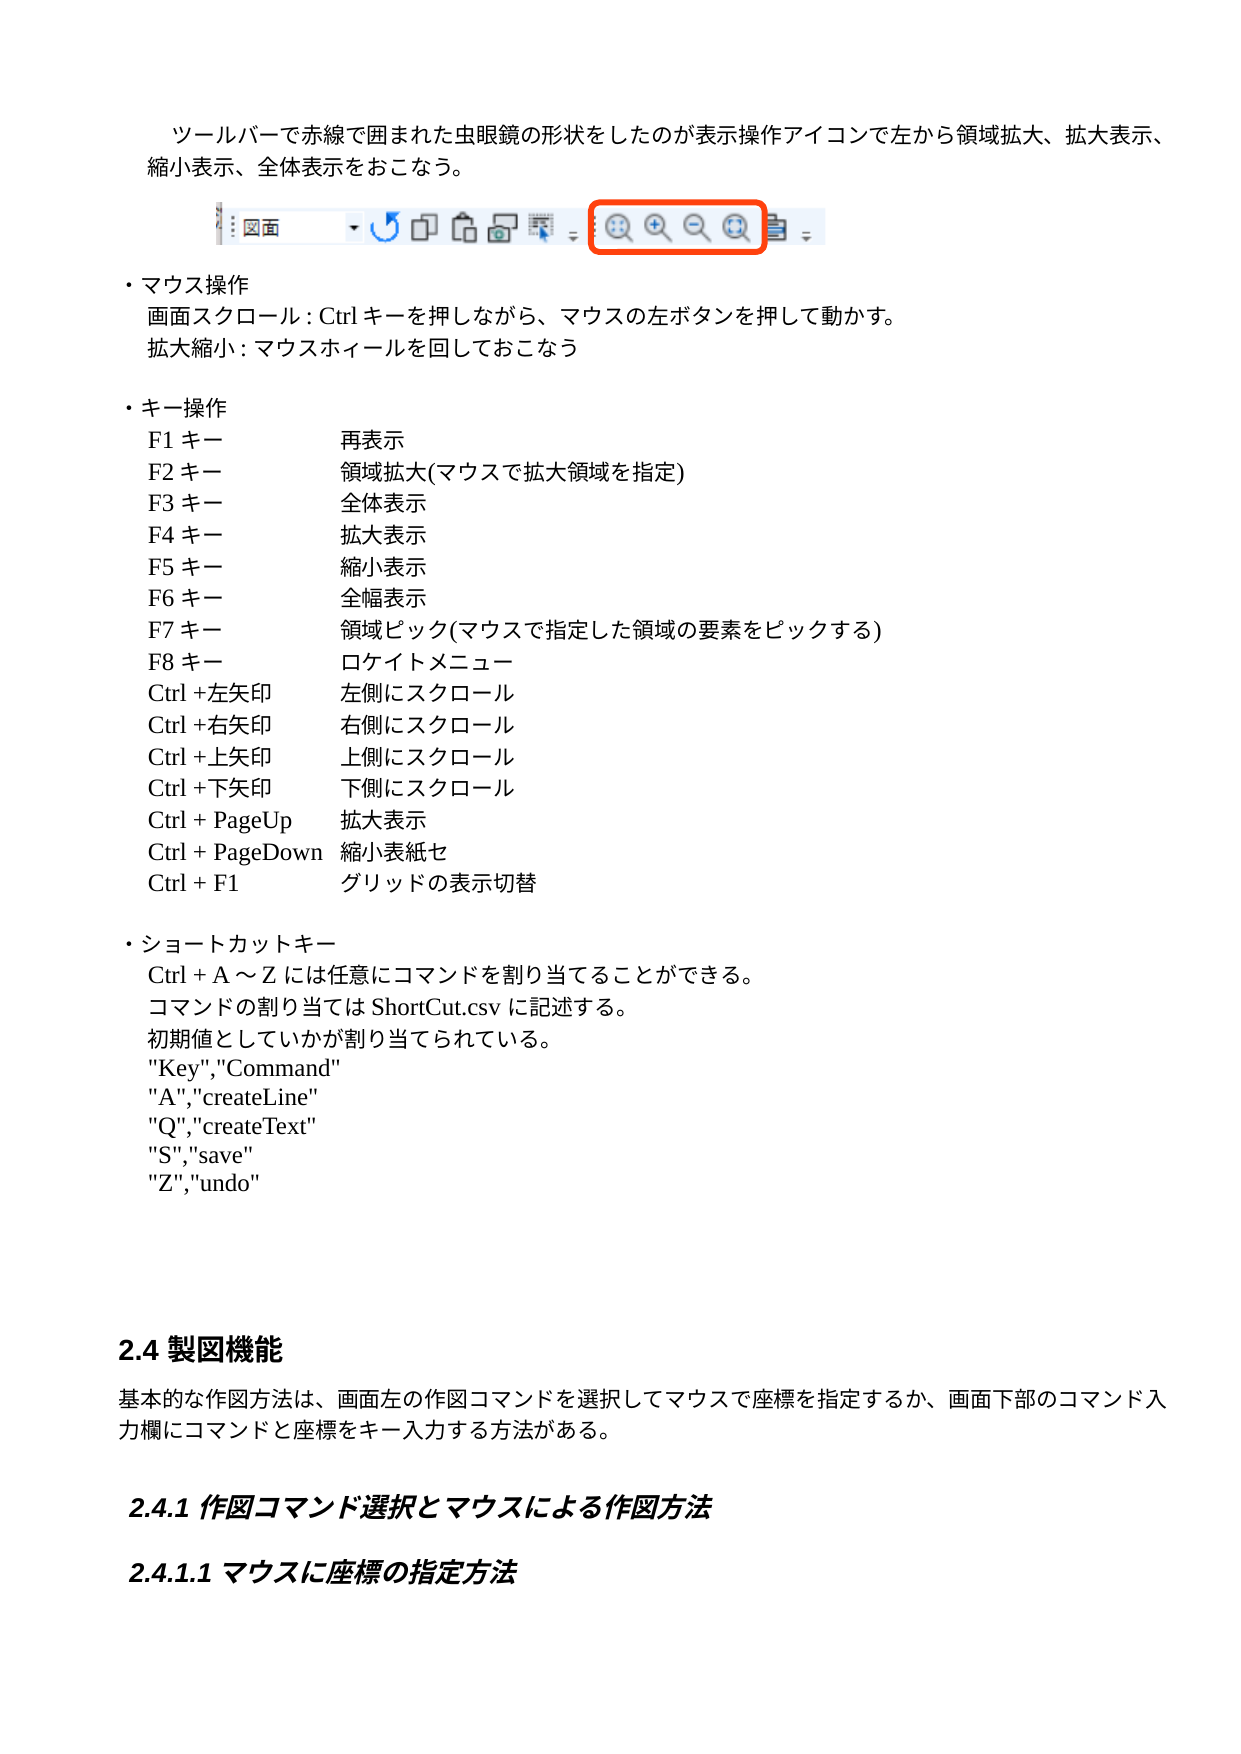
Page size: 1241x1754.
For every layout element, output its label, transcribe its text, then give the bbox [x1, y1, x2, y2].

text F6 キー 全幅表示 [148, 581, 1187, 613]
text 初期値としていかが割り当てられている。 [148, 1022, 1187, 1053]
text Ctrl +右矢印 右側にスクロール [148, 708, 1187, 740]
text ツールバーで赤線で囲まれた虫眼鏡の形状をしたのが表示操作アイコンで左から領域拡大、拡大表示、縮小表示、全体表示をおこなう。 [148, 118, 1187, 210]
text Ctrl +下矢印 下側にスクロール [148, 771, 1187, 803]
picture [216, 202, 591, 245]
text ・キー操作 [118, 391, 1187, 423]
subtitle 2.4.1 作図コマンド選択とマウスによる作図方法 [129, 1486, 1187, 1526]
text 画面スクロール : Ctrlキーを押しながら、マウスの左ボタンを押して動かす。 [148, 299, 1187, 331]
text Ctrl + F1 グリッドの表示切替 [148, 866, 1187, 898]
text "Z","undo" [148, 1168, 1187, 1197]
picture [765, 202, 826, 245]
text Ctrl + A ～ Z には任意にコマンドを割り当てることができる。 [148, 958, 1187, 990]
text "Key","Command" [148, 1053, 1187, 1082]
text 基本的な作図方法は、画面左の作図コマンドを選択してマウスで座標を指定するか、画面下部のコマンド入力欄にコマンドと座標をキー入力する方法がある。 [118, 1382, 1187, 1445]
picture [594, 206, 761, 245]
text 拡大縮小 : マウスホィールを回しておこなう [148, 331, 1187, 363]
text Ctrl + PageUp 拡大表示 [148, 803, 1187, 835]
text F7キー 領域ピック(マウスで指定した領域の要素をピックする) [148, 613, 1187, 645]
text "Q","createText" [148, 1111, 1187, 1140]
text コマンドの割り当ては ShortCut.csv に記述する。 [148, 990, 1187, 1022]
text Ctrl +上矢印 上側にスクロール [148, 740, 1187, 771]
text ・マウス操作 [118, 239, 1187, 299]
text "A","createLine" [148, 1082, 1187, 1111]
text Ctrl + PageDown 縮小表紙セ [148, 835, 1187, 866]
subtitle 2.4.1.1マウスに座標の指定方法 [129, 1551, 1187, 1590]
text "S","save" [148, 1140, 1187, 1168]
text F8 キー ロケイトメニュー Ctrl +左矢印 左側にスクロール [148, 645, 1187, 708]
subtitle 2.4 製図機能 [118, 1327, 1187, 1369]
text F2キー 領域拡大(マウスで拡大領域を指定) F3 キー 全体表示 [148, 455, 1187, 518]
text F1 キー 再表示 [148, 423, 1187, 455]
text F4 キー 拡大表示 F5 キー 縮小表示 [148, 518, 1187, 581]
text ・ショートカットキー [118, 927, 1187, 958]
